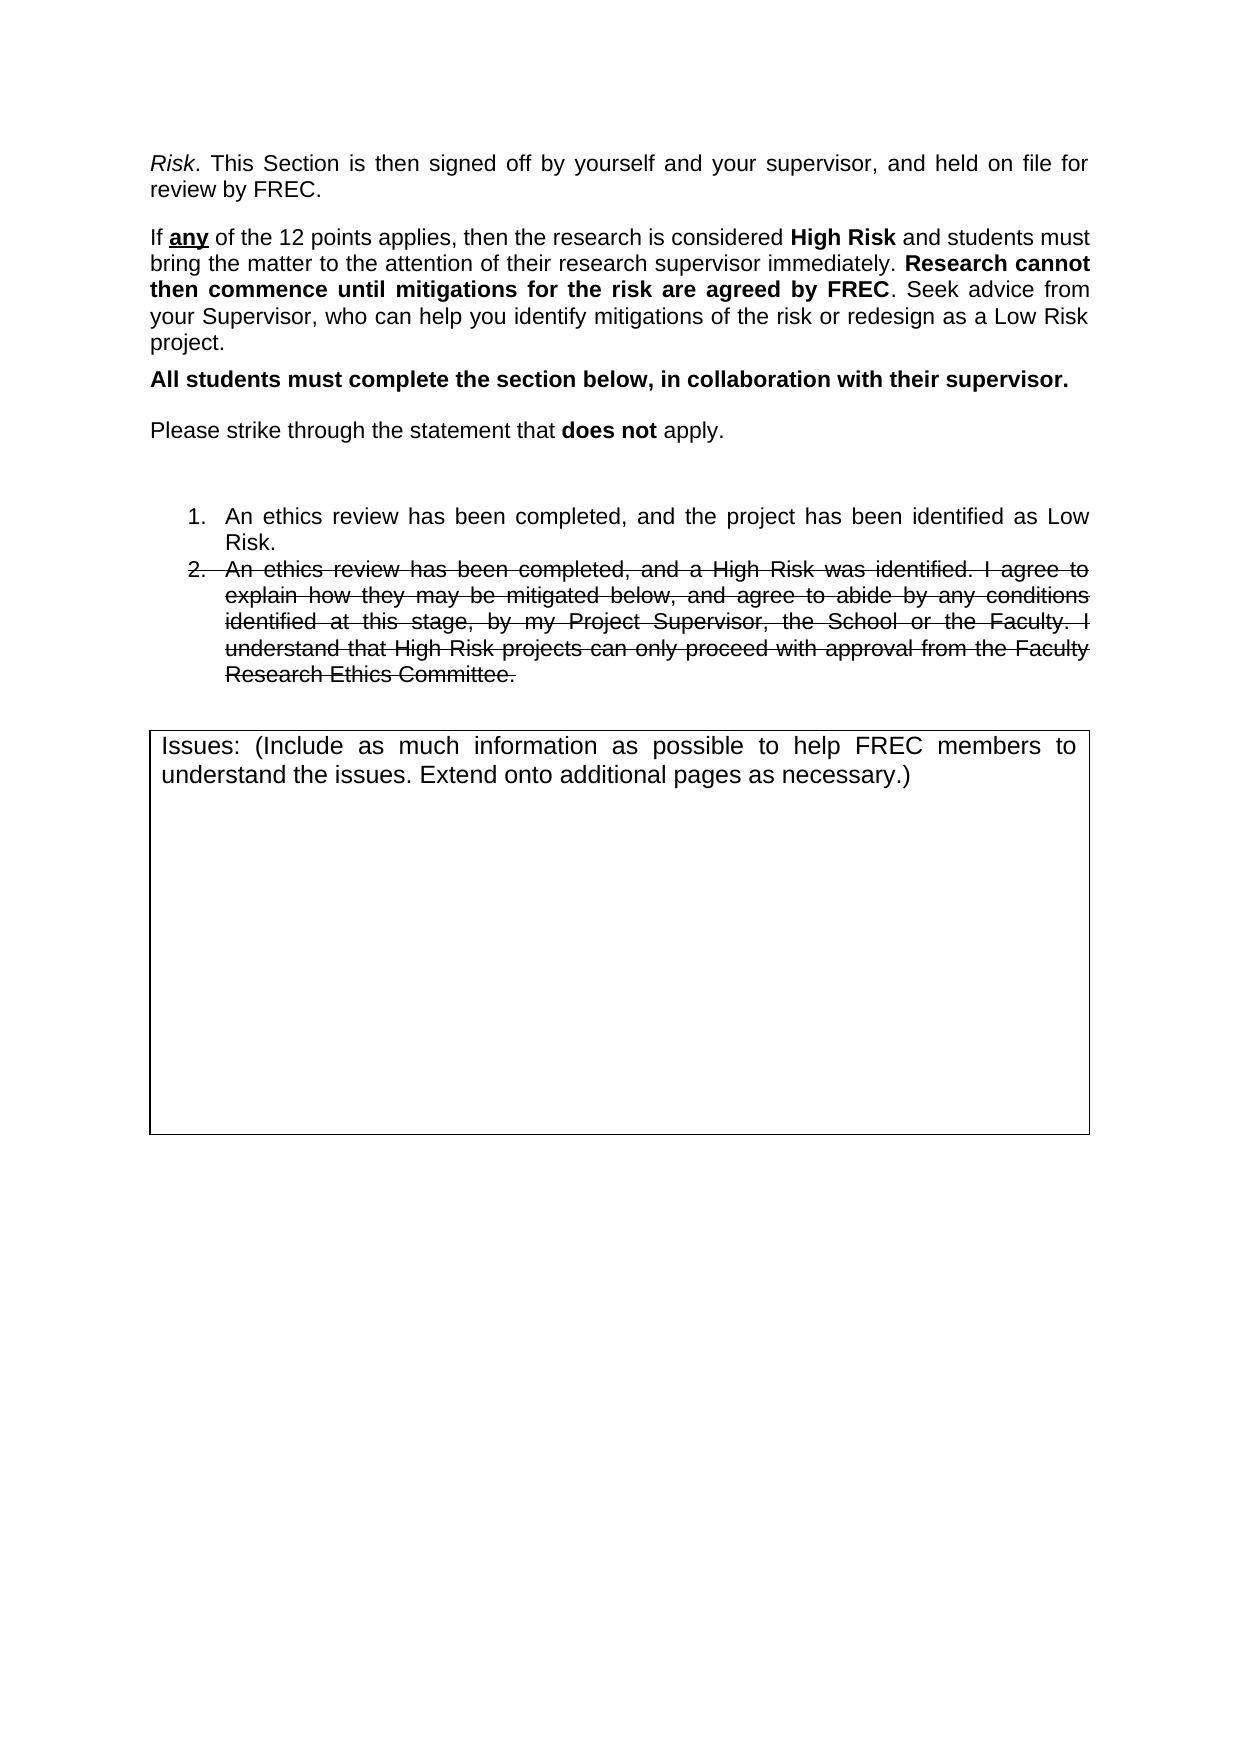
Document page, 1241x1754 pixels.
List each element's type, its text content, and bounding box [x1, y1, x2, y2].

list An ethics review has been completed, and a High Risk was identified. I agree to explain how they may be mitigated below, and agree to abide by any conditions identified at this stage, by my Project Supervisor, the School or the Faculty. I understand that High Risk projects can only proceed with approval from the Faculty Research Ethics Committee. [187, 556, 1090, 687]
list An ethics review has been completed, and the project has been identified as Low Risk. [187, 503, 1090, 556]
text If any of the 12 points applies, then the research is considered High Risk and students must bring the matter to the attention of their research supervisor immediately. Research cannot then commence until mitigations for the risk are agreed by FREC. Seek advice from your Supervisor, who can help you identify mitigations of the risk or redesign as a Low Risk project. [150, 223, 1090, 355]
text Risk. This Section is then signed off by yourself and your supervisor, and held on file for review by FREC. [150, 150, 1090, 203]
table_header Issues: (Include as much information as possible to help FREC members to understand the issues. Extend onto additional pages as necessary.) [151, 731, 1089, 1134]
text All students must complete the section below, in collaboration with their supervisor. [150, 366, 1090, 392]
text Please strike through the statement that does not apply. [150, 417, 1090, 443]
